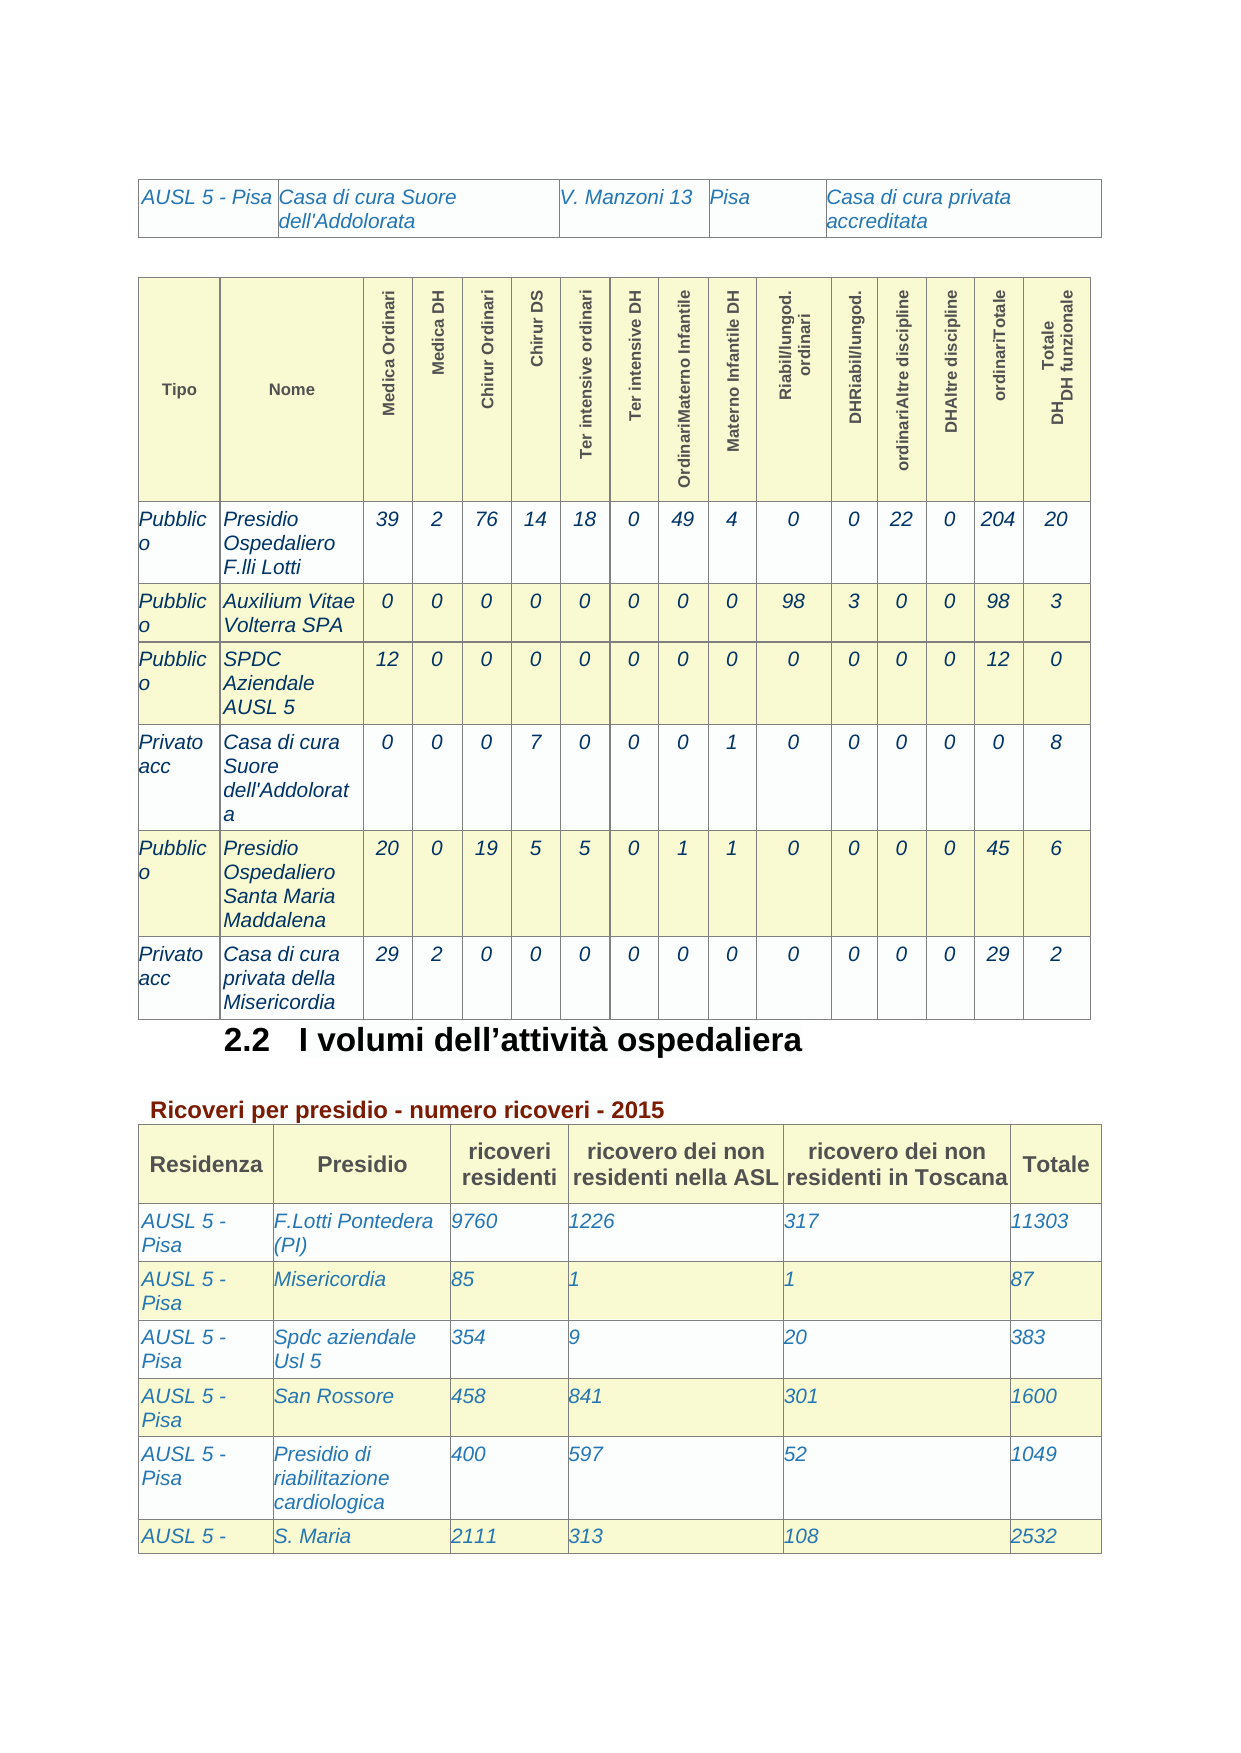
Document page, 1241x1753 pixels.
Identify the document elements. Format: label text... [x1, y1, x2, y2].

table_cell 20 [1024, 502, 1090, 583]
table_cell 98 [757, 584, 831, 641]
table_cell 87 [1011, 1262, 1101, 1319]
table_cell 313 [569, 1520, 783, 1553]
table_cell 0 [1024, 643, 1090, 724]
table_cell 0 [463, 937, 511, 1018]
table_cell 0 [364, 584, 412, 641]
table_cell 0 [832, 502, 877, 583]
table_header Medica Ordinari [364, 278, 412, 501]
table_cell 383 [1011, 1321, 1101, 1378]
table_cell 400 [451, 1437, 568, 1518]
table_header Totale ordinari [975, 278, 1023, 501]
table_cell 0 [463, 643, 511, 724]
table_header Medica DH [413, 278, 462, 501]
table_cell 52 [784, 1437, 1010, 1518]
table_cell 2 [413, 937, 462, 1018]
table_header Riabil/lungod. ordinari [757, 278, 831, 501]
table_cell 0 [364, 725, 412, 830]
table_cell 98 [975, 584, 1023, 641]
table_cell 8 [1024, 725, 1090, 830]
table_cell 2 [413, 502, 462, 583]
table_cell 0 [659, 643, 708, 724]
table_cell 0 [463, 725, 511, 830]
table_cell 0 [611, 831, 658, 936]
list I volumi dell’attività ospedaliera [224, 1020, 1090, 1058]
table_cell Pubblico [139, 502, 219, 583]
table_cell 0 [927, 937, 974, 1018]
table_header ricovero dei non residenti nella ASL [569, 1125, 783, 1203]
table_cell 0 [878, 831, 926, 936]
table_cell 12 [975, 643, 1023, 724]
table_header Nome [221, 278, 363, 501]
table_cell 1049 [1011, 1437, 1101, 1518]
table_cell 108 [784, 1520, 1010, 1553]
table_cell 49 [659, 502, 708, 583]
table_cell 0 [611, 643, 658, 724]
table_cell 0 [927, 725, 974, 830]
table_cell 0 [832, 725, 877, 830]
table_cell V. Manzoni 13 [560, 180, 709, 237]
table_cell 5 [512, 831, 560, 936]
table_cell 0 [832, 643, 877, 724]
table_cell 0 [561, 725, 609, 830]
table_cell 0 [561, 937, 609, 1018]
table_header Presidio [274, 1125, 450, 1203]
table_cell 0 [927, 502, 974, 583]
table_cell Presidio Ospedaliero Santa Maria Maddalena [221, 831, 363, 936]
table_cell 0 [975, 725, 1023, 830]
table_cell AUSL 5 - Pisa [139, 1262, 273, 1319]
table_header Residenza [139, 1125, 273, 1203]
table_cell 85 [451, 1262, 568, 1319]
table_cell 0 [413, 725, 462, 830]
table_cell Misericordia [274, 1262, 450, 1319]
table_cell 2111 [451, 1520, 568, 1553]
table_cell 39 [364, 502, 412, 583]
table_header Ter intensive ordinari [561, 278, 609, 501]
table_cell 29 [975, 937, 1023, 1018]
table_cell 204 [975, 502, 1023, 583]
table_cell 0 [757, 937, 831, 1018]
table_cell 19 [463, 831, 511, 936]
table_cell 3 [832, 584, 877, 641]
table_cell Pubblico [139, 584, 219, 641]
table_header Ter intensive DH [611, 278, 658, 501]
table_cell 354 [451, 1321, 568, 1378]
table_cell 0 [878, 643, 926, 724]
table_cell Casa di cura Suore dell'Addolorata [279, 180, 559, 237]
table_cell 0 [927, 643, 974, 724]
table_header Tipo [139, 278, 219, 501]
table_cell 4 [709, 502, 756, 583]
table_cell 2532 [1011, 1520, 1101, 1553]
table_cell AUSL 5 - Pisa [139, 1204, 273, 1261]
table_cell 29 [364, 937, 412, 1018]
table_cell 3 [1024, 584, 1090, 641]
table_header Altre discipline ordinari [878, 278, 926, 501]
table_cell 76 [463, 502, 511, 583]
table_cell F.Lotti Pontedera (PI) [274, 1204, 450, 1261]
table_cell 0 [561, 643, 609, 724]
table_cell 1600 [1011, 1379, 1101, 1436]
table_cell 1 [709, 725, 756, 830]
table_cell 6 [1024, 831, 1090, 936]
table_header Chirur DS [512, 278, 560, 501]
table_header Chirur Ordinari [463, 278, 511, 501]
table_cell 2 [1024, 937, 1090, 1018]
table_cell Casa di cura privata accreditata [827, 180, 1101, 237]
table_cell 0 [413, 643, 462, 724]
table_cell 9760 [451, 1204, 568, 1261]
table_cell 0 [413, 831, 462, 936]
table_cell 0 [611, 502, 658, 583]
table_cell 0 [709, 643, 756, 724]
text Ricoveri per presidio - numero ricoveri - 2015 [150, 1096, 1090, 1124]
table_cell 0 [512, 937, 560, 1018]
table_cell Auxilium Vitae Volterra SPA [221, 584, 363, 641]
table_cell 7 [512, 725, 560, 830]
table_cell 1 [569, 1262, 783, 1319]
table_header Altre discipline DH [927, 278, 974, 501]
table_cell 0 [927, 584, 974, 641]
table_cell 0 [757, 643, 831, 724]
table_cell 597 [569, 1437, 783, 1518]
table_cell 18 [561, 502, 609, 583]
table_cell AUSL 5 - Pisa [139, 1321, 273, 1378]
table_cell 301 [784, 1379, 1010, 1436]
table_cell Casa di cura Suore dell'Addolorata [221, 725, 363, 830]
table_cell 0 [878, 937, 926, 1018]
table_cell 0 [832, 831, 877, 936]
table_cell 5 [561, 831, 609, 936]
table_cell 0 [878, 584, 926, 641]
table_cell Casa di cura privata della Misericordia [221, 937, 363, 1018]
table_cell AUSL 5 - Pisa [139, 180, 278, 237]
table_cell San Rossore [274, 1379, 450, 1436]
table_cell 20 [364, 831, 412, 936]
table_header Totale [1011, 1125, 1101, 1203]
table_cell 0 [463, 584, 511, 641]
table_cell Privato acc [139, 725, 219, 830]
table_header Materno Infantile Ordinari [659, 278, 708, 501]
table_cell 1 [784, 1262, 1010, 1319]
table_cell AUSL 5 - Pisa [139, 1379, 273, 1436]
table_cell Presidio di riabilitazione cardiologica [274, 1437, 450, 1518]
table_cell Spdc aziendale Usl 5 [274, 1321, 450, 1378]
table_cell 0 [611, 725, 658, 830]
table_cell 0 [927, 831, 974, 936]
table_cell 0 [611, 584, 658, 641]
table_header Materno Infantile DH [709, 278, 756, 501]
table_cell 0 [757, 725, 831, 830]
table_cell 0 [878, 725, 926, 830]
table_cell 0 [709, 584, 756, 641]
table_cell SPDC Aziendale AUSL 5 [221, 643, 363, 724]
table_cell 14 [512, 502, 560, 583]
table_cell 45 [975, 831, 1023, 936]
table_cell 458 [451, 1379, 568, 1436]
table_cell Pisa [710, 180, 826, 237]
table_cell 0 [659, 584, 708, 641]
table_cell 1 [709, 831, 756, 936]
table_cell 0 [413, 584, 462, 641]
table_cell 22 [878, 502, 926, 583]
table_cell 0 [709, 937, 756, 1018]
table_header ricoveri residenti [451, 1125, 568, 1203]
table_cell AUSL 5 [139, 1520, 273, 1553]
table_cell 11303 [1011, 1204, 1101, 1261]
table_header ricovero dei non residenti in Toscana [784, 1125, 1010, 1203]
table_cell AUSL 5 - Pisa [139, 1437, 273, 1518]
table_cell 20 [784, 1321, 1010, 1378]
table_cell Pubblico [139, 643, 219, 724]
table_cell 0 [659, 725, 708, 830]
table_header Riabil/lungod. DH [832, 278, 877, 501]
table_cell 9 [569, 1321, 783, 1378]
table_cell 0 [512, 584, 560, 641]
table_cell 0 [832, 937, 877, 1018]
table_cell Presidio Ospedaliero F.lli Lotti [221, 502, 363, 583]
table_cell Privato acc [139, 937, 219, 1018]
table_cell 0 [659, 937, 708, 1018]
table_cell 12 [364, 643, 412, 724]
table_header Totale DH funzionale DH [1024, 278, 1090, 501]
table_cell 317 [784, 1204, 1010, 1261]
table_cell Pubblico [139, 831, 219, 936]
table_cell 0 [512, 643, 560, 724]
table_cell 841 [569, 1379, 783, 1436]
table_cell 0 [757, 502, 831, 583]
table_cell S. Maria [274, 1520, 450, 1553]
table_cell 0 [561, 584, 609, 641]
table_cell 0 [611, 937, 658, 1018]
table_cell 1 [659, 831, 708, 936]
table_cell 1226 [569, 1204, 783, 1261]
table_cell 0 [757, 831, 831, 936]
